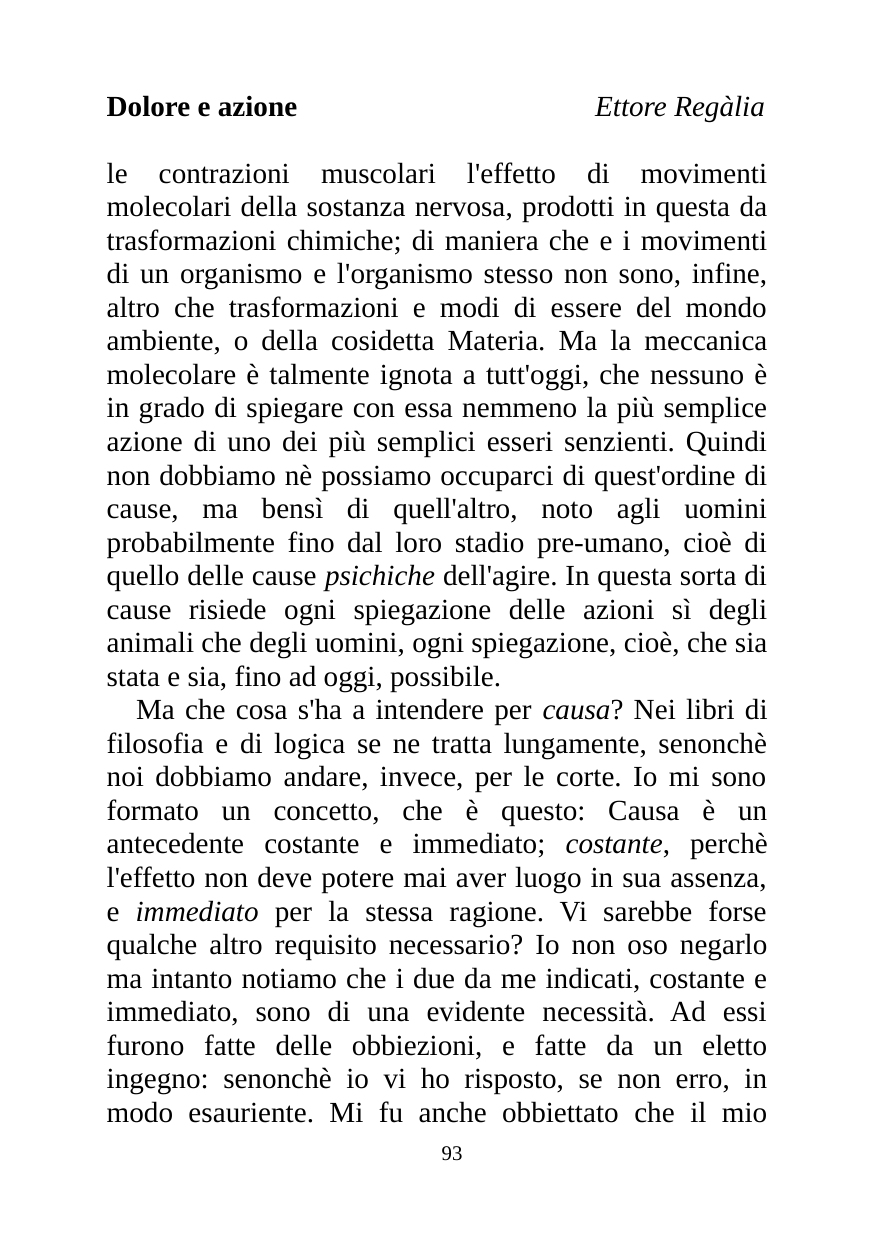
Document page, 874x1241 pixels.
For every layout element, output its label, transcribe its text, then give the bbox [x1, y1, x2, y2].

text Ma che cosa s'ha a intendere per causa? Nei libri di filosofia e di logica se ne tratta lungamente, senonchè noi dobbiamo andare, invece, per le corte. Io mi sono formato un concetto, che è questo: Causa è un antecedente costante e immediato; costante, perchè l'effetto non deve potere mai aver luogo in sua assenza, e immediato per la stessa ragione. Vi sarebbe forse qualche altro requisito necessario? Io non oso negarlo ma intanto notiamo che i due da me indicati, costante e immediato, sono di una evidente necessità. Ad essi furono fatte delle obbiezioni, e fatte da un eletto ingegno: senonchè io vi ho risposto, se non erro, in modo esauriente. Mi fu anche obbiettato che il mio [106, 692, 768, 1128]
text le contrazioni muscolari l'effetto di movimenti molecolari della sostanza nervosa, prodotti in questa da trasformazioni chimiche; di maniera che e i movimenti di un organismo e l'organismo stesso non sono, infine, altro che trasformazioni e modi di essere del mondo ambiente, o della cosidetta Materia. Ma la meccanica molecolare è talmente ignota a tutt'oggi, che nessuno è in grado di spiegare con essa nemmeno la più semplice azione di uno dei più semplici esseri senzienti. Quindi non dobbiamo nè possiamo occuparci di quest'ordine di cause, ma bensì di quell'altro, noto agli uomini probabilmente fino dal loro stadio pre-umano, cioè di quello delle cause psichiche dell'agire. In questa sorta di cause risiede ogni spiegazione delle azioni sì degli animali che degli uomini, ogni spiegazione, cioè, che sia stata e sia, fino ad oggi, possibile. [106, 156, 768, 692]
